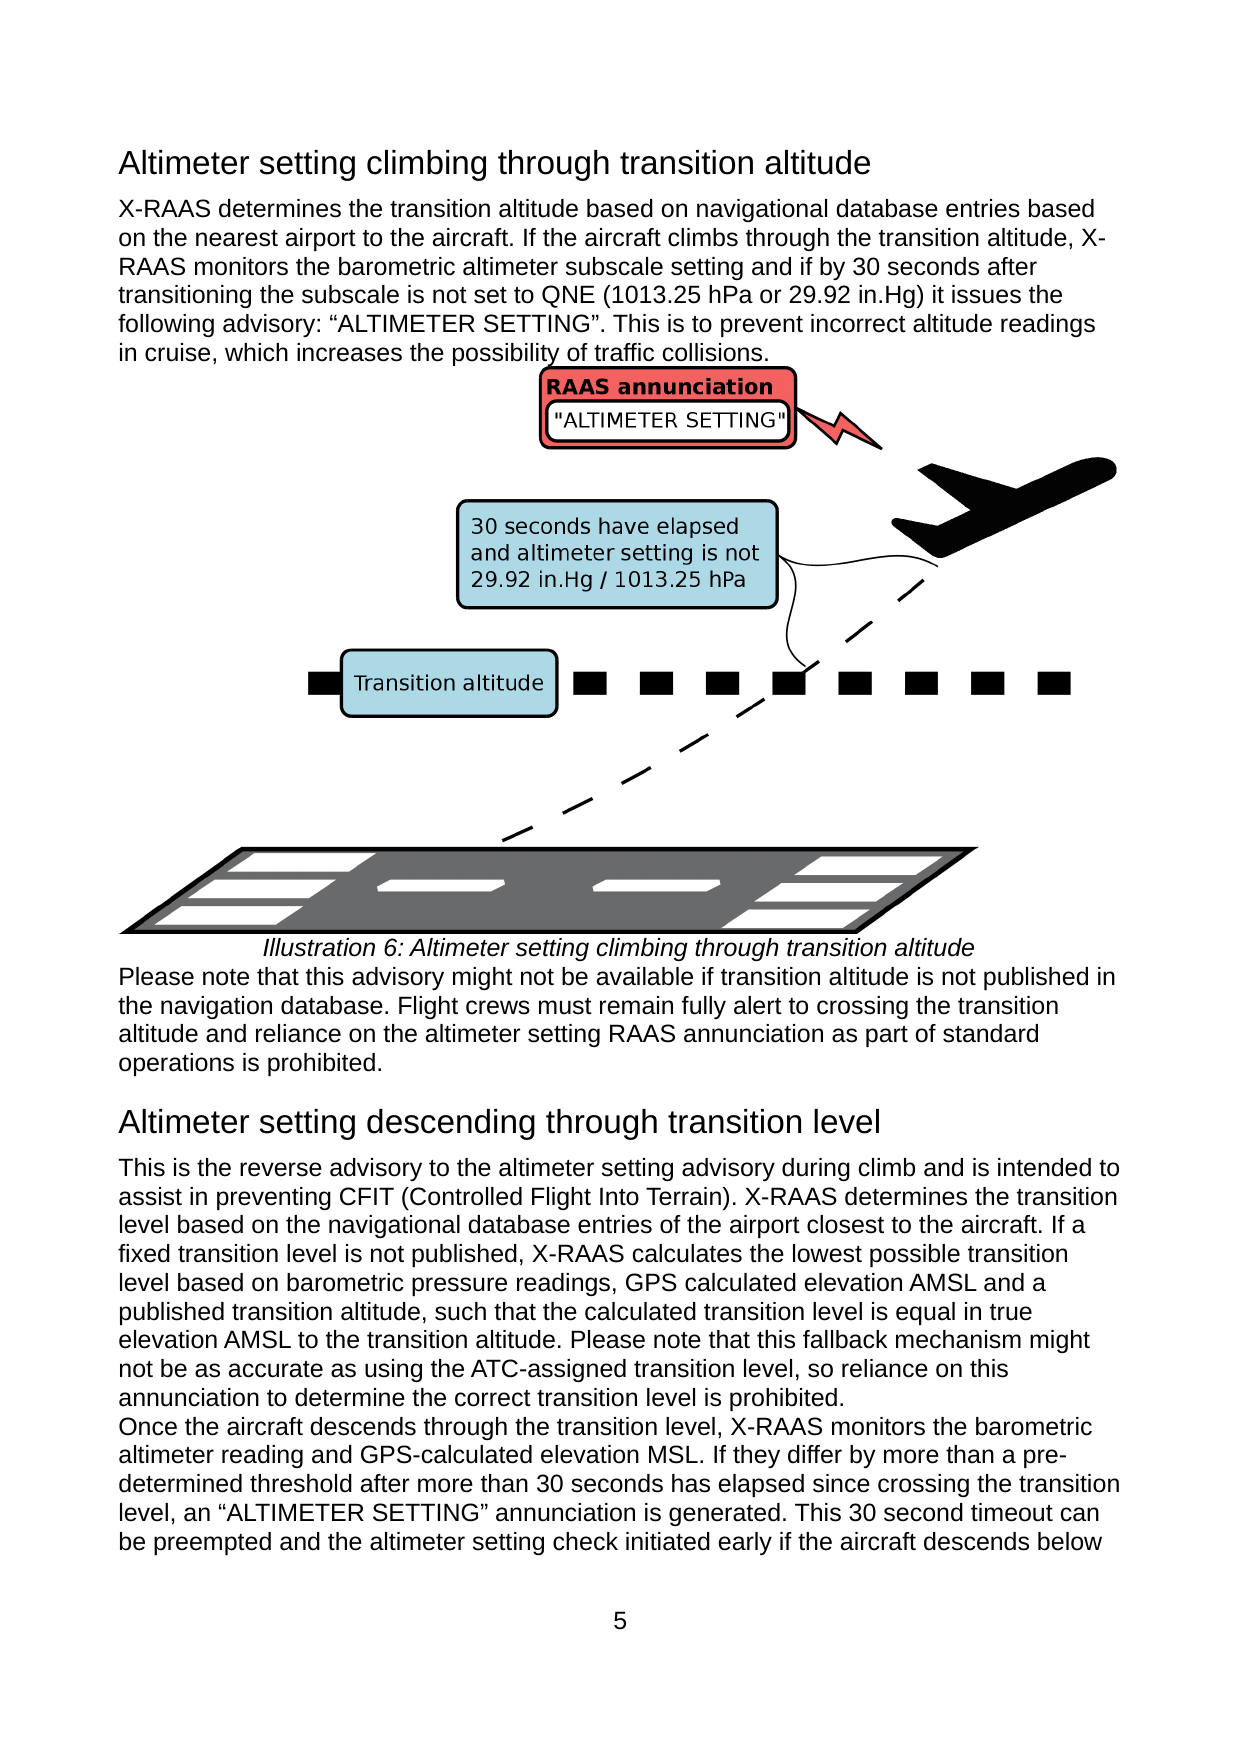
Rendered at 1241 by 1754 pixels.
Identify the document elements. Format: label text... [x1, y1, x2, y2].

picture [118, 366, 1123, 934]
text Once the aircraft descends through the transition level, X-RAAS monitors the barometric altimeter reading and GPS-calculated elevation MSL. If they differ by more than a pre-determined threshold after more than 30 seconds has elapsed since crossing the transition level, an “ALTIMETER SETTING” annunciation is generated. This 30 second timeout can be preempted and the altimeter setting check initiated early if the aircraft descends below [118, 1412, 1122, 1555]
subtitle Altimeter setting descending through transition level [118, 1102, 1122, 1140]
text Please note that this advisory might not be available if transition altitude is not published in the navigation database. Flight crews must remain fully alert to crossing the transition altitude and reliance on the altimeter setting RAAS annunciation as part of standard operations is prohibited. [118, 962, 1122, 1077]
text Illustration 6: Altimeter setting climbing through transition altitude [118, 934, 1122, 962]
subtitle Altimeter setting climbing through transition altitude [118, 143, 1122, 182]
text This is the reverse advisory to the altimeter setting advisory during climb and is intended to assist in preventing CFIT (Controlled Flight Into Terrain). X-RAAS determines the transition level based on the navigational database entries of the airport closest to the aircraft. If a fixed transition level is not published, X-RAAS calculates the lowest possible transition level based on barometric pressure readings, GPS calculated elevation AMSL and a published transition altitude, such that the calculated transition level is equal in true elevation AMSL to the transition altitude. Please note that this fallback mechanism might not be as accurate as using the ATC-assigned transition level, so reliance on this annunciation to determine the correct transition level is prohibited. [118, 1153, 1122, 1412]
text X-RAAS determines the transition altitude based on navigational database entries based on the nearest airport to the aircraft. If the aircraft climbs through the transition altitude, X-RAAS monitors the barometric altimeter subscale setting and if by 30 seconds after transitioning the subscale is not set to QNE (1013.25 hPa or 29.92 in.Hg) it issues the following advisory: “ALTIMETER SETTING”. This is to prevent incorrect altitude readings in cruise, which increases the possibility of traffic collisions. [118, 194, 1122, 366]
